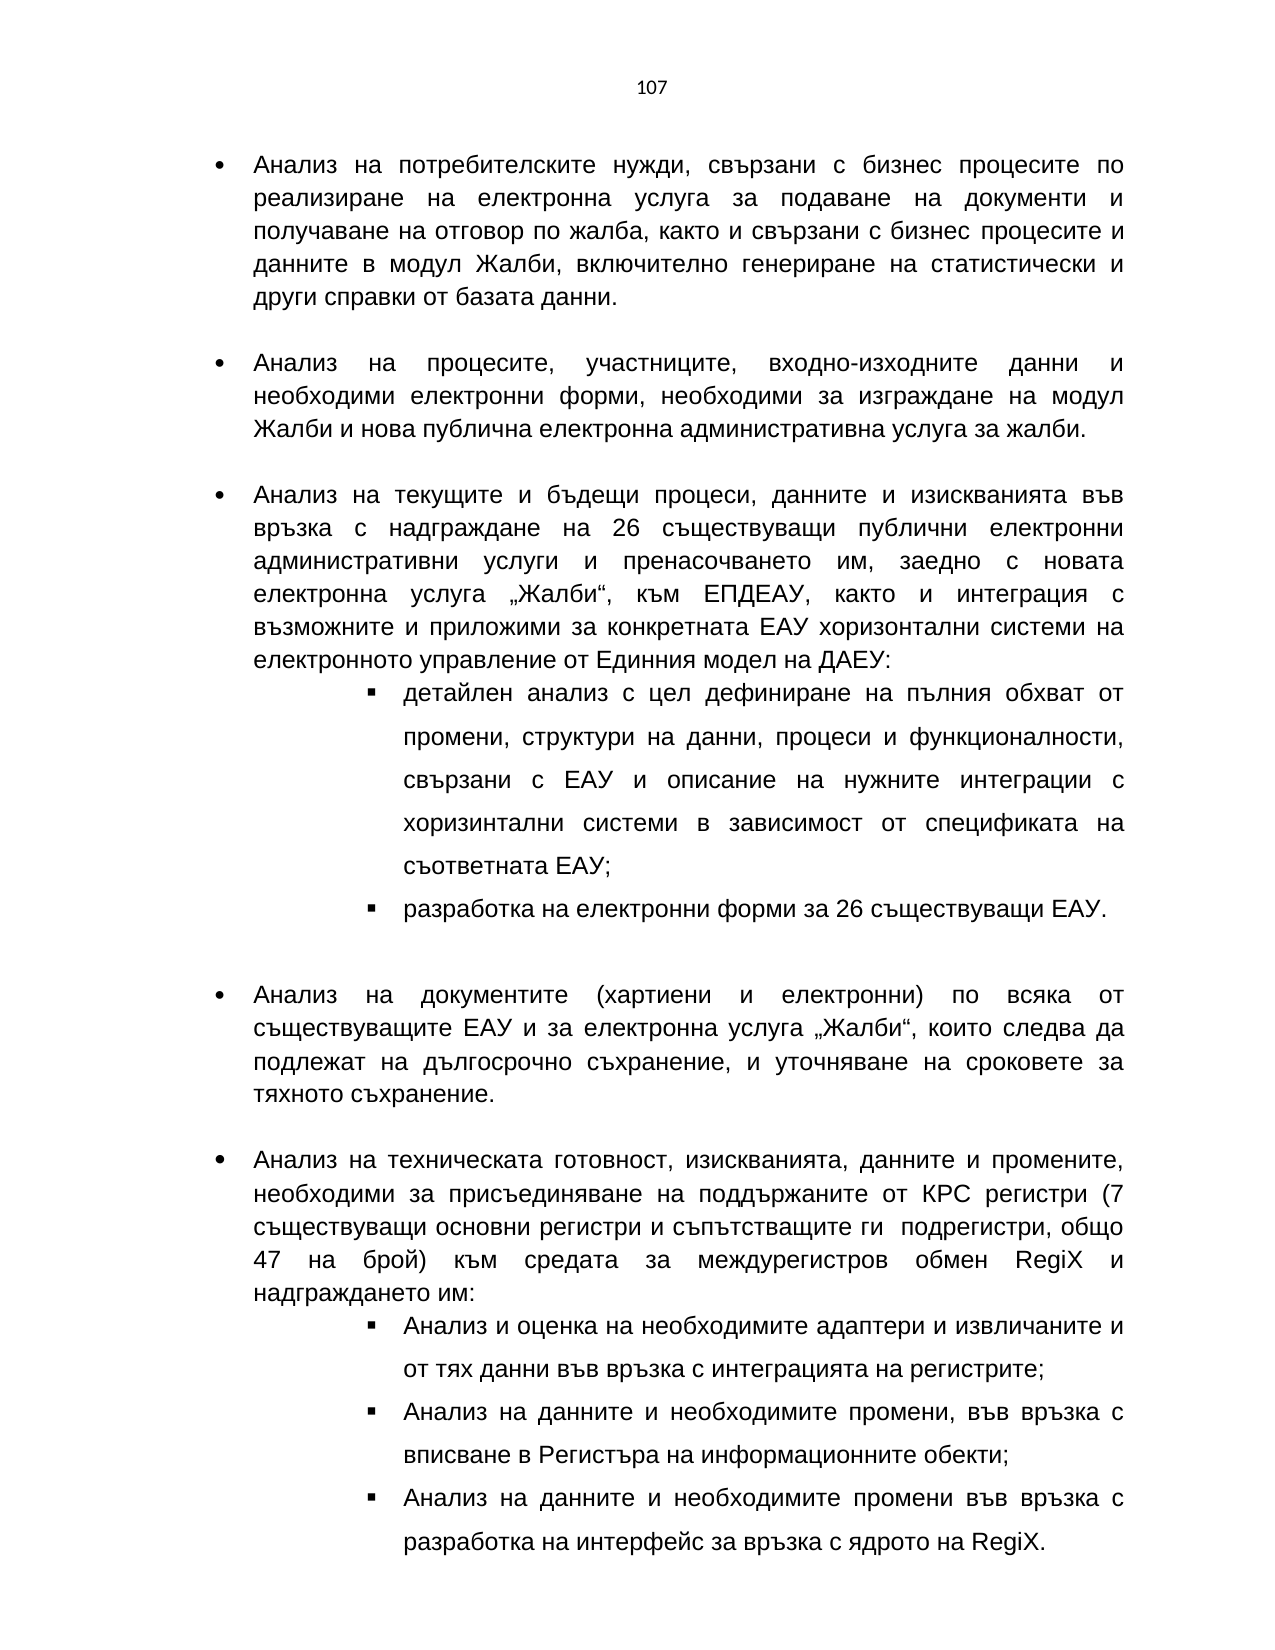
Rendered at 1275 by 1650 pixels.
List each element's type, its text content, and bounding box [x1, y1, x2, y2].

list Анализ на процесите, участниците, входно-изходните данни и необходими електронни форми, необходими за изграждане на модул Жалби и нова публична електронна административна услуга за жалби. [216, 348, 1125, 443]
list Анализ на техническата готовност, изискванията, данните и промените, необходими за присъединяване на поддържаните от КРС регистри (7 съществуващи основни регистри и съпътстващите ги подрегистри, общо 47 на брой) към средата за междурегистров обмен RegiX и надграждането им: [216, 1146, 1125, 1306]
list Анализ на данните и необходимите промени във връзка с разработка на интерфейс за връзка с ядрото на RegiX. [366, 1483, 1125, 1555]
list Анализ на данните и необходимите промени, във връзка с вписване в Регистъра на информационните обекти; [366, 1397, 1125, 1469]
list разработка на електронни форми за 26 съществуващи ЕАУ. [366, 894, 1125, 923]
list детайлен анализ с цел дефиниране на пълния обхват от промени, структури на данни, процеси и функционалности, свързани с ЕАУ и описание на нужните интеграции с хоризинтални системи в зависимост от спецификата на съответната ЕАУ; [366, 678, 1125, 880]
list Анализ и оценка на необходимите адаптери и извличаните и от тях данни във връзка с интеграцията на регистрите; [366, 1311, 1125, 1383]
list Анализ на текущите и бъдещи процеси, данните и изискванията във връзка с надграждане на 26 съществуващи публични електронни административни услуги и пренасочването им, заедно с новата електронна услуга „Жалби“, към ЕПДЕАУ, както и интеграция с възможните и приложими за конкретната ЕАУ хоризонтални системи на електронното управление от Единния модел на ДАЕУ: [216, 480, 1125, 674]
list Анализ на документите (хартиени и електронни) по всяка от съществуващите ЕАУ и за електронна услуга „Жалби“, които следва да подлежат на дългосрочно съхранение, и уточняване на сроковете за тяхното съхранение. [216, 980, 1125, 1108]
list Анализ на потребителските нужди, свързани с бизнес процесите по реализиране на електронна услуга за подаване на документи и получаване на отговор по жалба, както и свързани с бизнес процесите и данните в модул Жалби, включително генериране на статистически и други справки от базата данни. [216, 150, 1125, 311]
